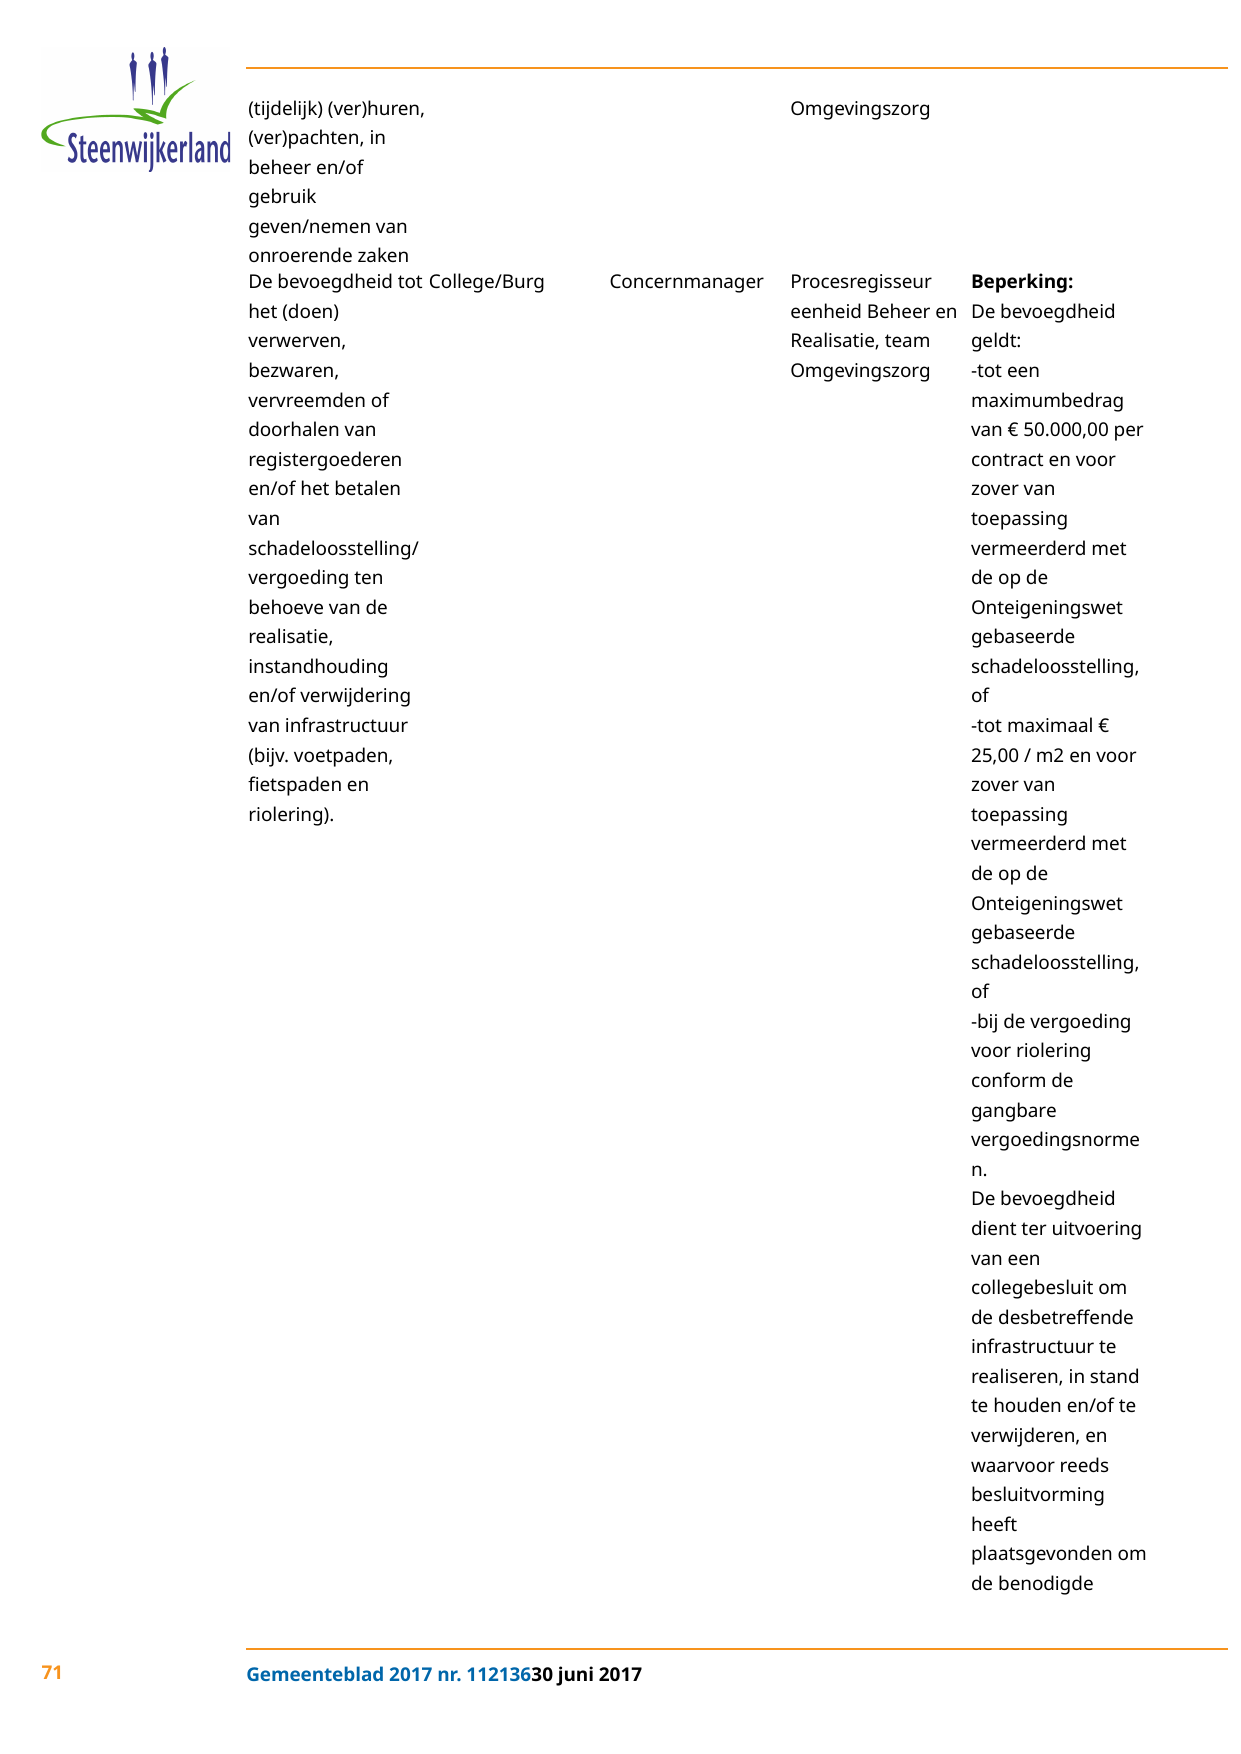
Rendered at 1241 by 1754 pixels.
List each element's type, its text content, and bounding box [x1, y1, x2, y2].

table_cell De bevoegdheid tot het (doen) verwerven, bezwaren, vervreemden of doorhalen van registergoederen en/of het betalen van schadeloosstelling/ vergoeding ten behoeve van de realisatie, instandhouding en/of verwijdering van infrastructuur (bijv. voetpaden, fietspaden en riolering). [248, 269, 429, 1596]
table_cell College/Burg [429, 269, 609, 1596]
table_cell Omgevingszorg [790, 95, 971, 268]
table_cell Concernmanager [609, 269, 790, 1596]
table_cell (tijdelijk) (ver)huren, (ver)pachten, in beheer en/of gebruik geven/nemen van onroerende zaken [248, 95, 429, 268]
picture [41, 47, 231, 172]
table_cell [429, 95, 609, 268]
table_cell [971, 95, 1152, 268]
table_cell Beperking: De bevoegdheid geldt: -tot een maximumbedrag van € 50.000,00 per contract en voor zover van toepassing vermeerderd met de op de Onteigeningswet gebaseerde schadeloosstelling, of -tot maximaal € 25,00 / m2 en voor zover van toepassing vermeerderd met de op de Onteigeningswet gebaseerde schadeloosstelling, of -bij de vergoeding voor riolering conform de gangbare vergoedingsnormen. De bevoegdheid dient ter uitvoering van een collegebesluit om de desbetreffende infrastructuur te realiseren, in stand te houden en/of te verwijderen, en waarvoor reeds besluitvorming heeft plaatsgevonden om de benodigde [971, 269, 1152, 1596]
table_cell Procesregisseur eenheid Beheer en Realisatie, team Omgevingszorg [790, 269, 971, 1596]
table_cell [609, 95, 790, 268]
